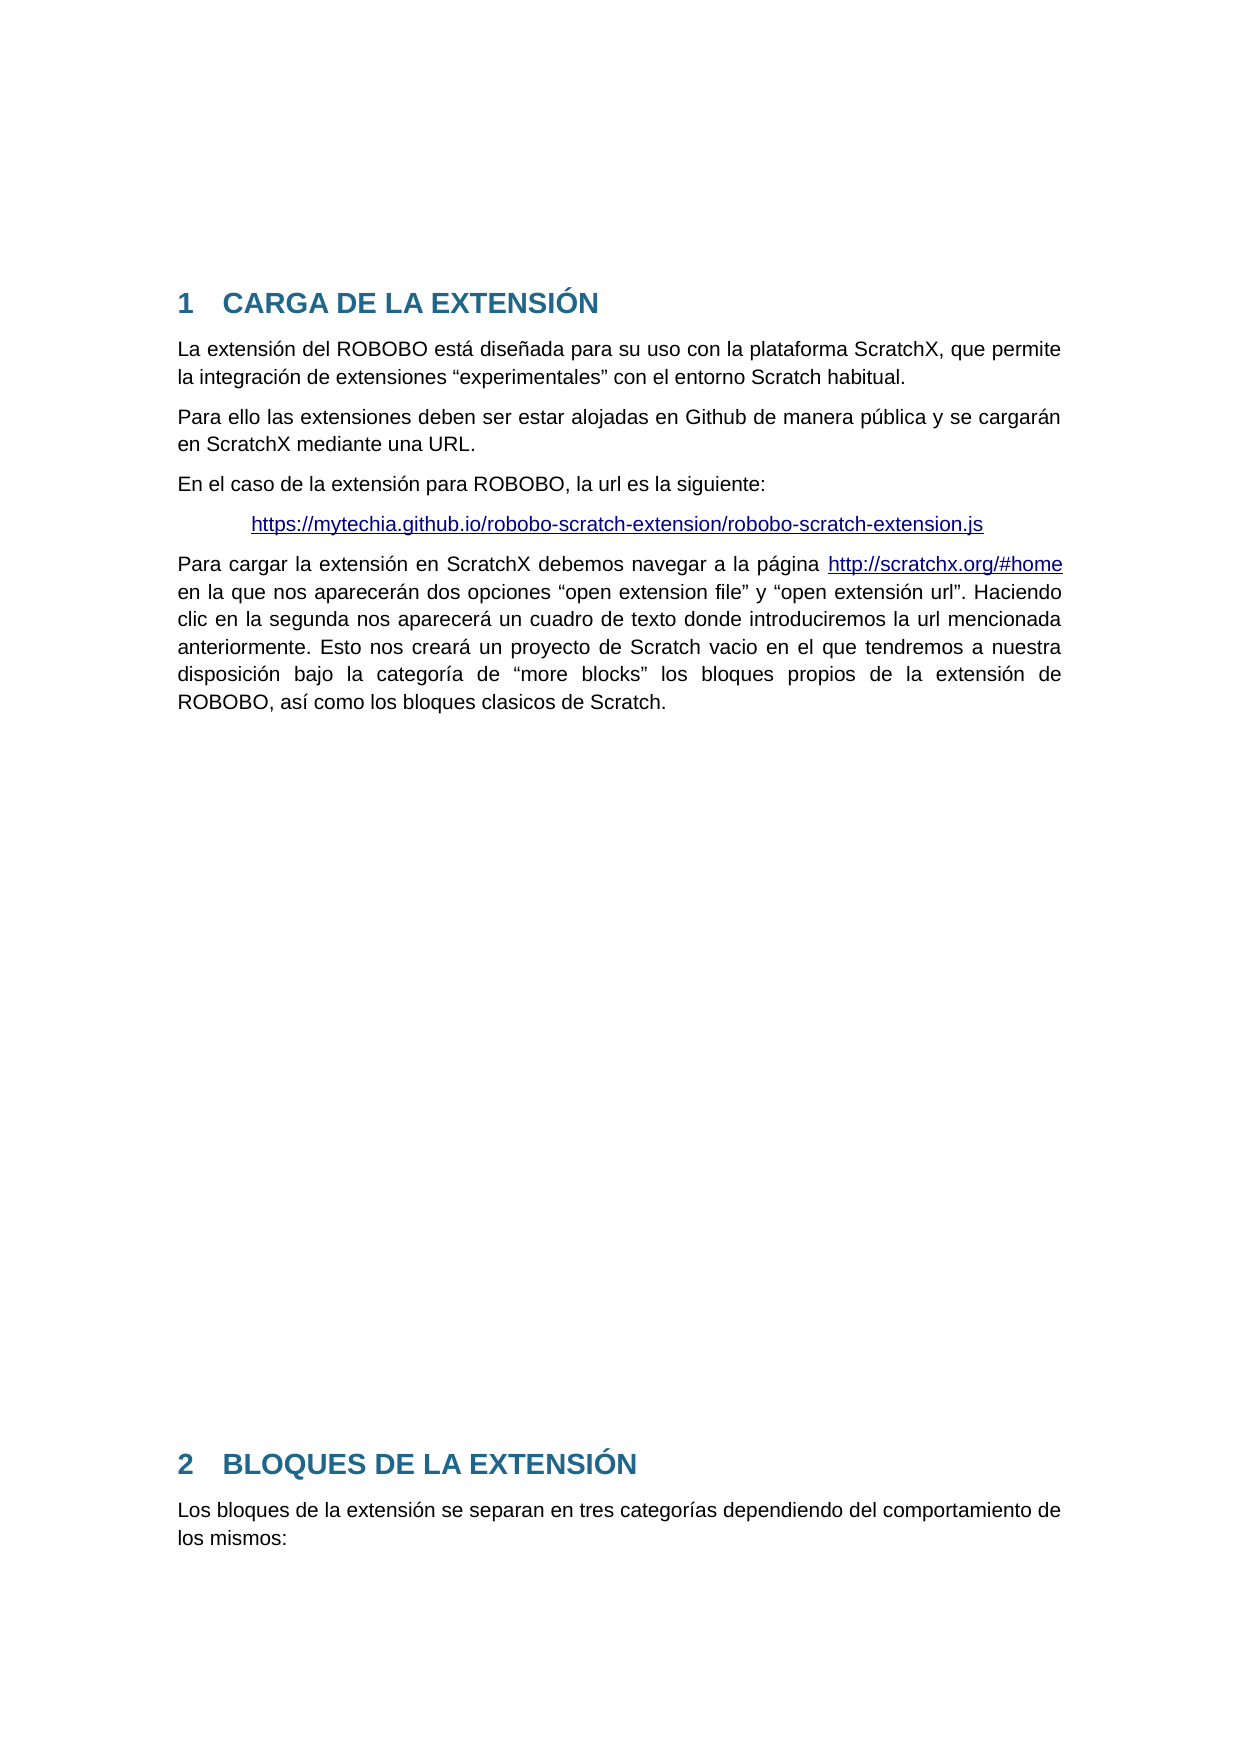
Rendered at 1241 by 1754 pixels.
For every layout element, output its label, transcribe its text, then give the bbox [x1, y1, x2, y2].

text En el caso de la extensión para ROBOBO, la url es la siguiente: [177, 472, 1063, 496]
text https://mytechia.github.io/robobo-scratch-extension/robobo-scratch-extension.js [177, 512, 1063, 536]
text La extensión del ROBOBO está diseñada para su uso con la plataforma ScratchX, que permite la integración de extensiones “experimentales” con el entorno Scratch habitual. [177, 337, 1063, 389]
subtitle Carga de la extensión [177, 286, 1063, 320]
text Para ello las extensiones deben ser estar alojadas en Github de manera pública y se cargarán en ScratchX mediante una URL. [177, 405, 1063, 456]
text Los bloques de la extensión se separan en tres categorías dependiendo del comportamiento de los mismos: [177, 1498, 1063, 1550]
subtitle Bloques de la extensión [177, 1447, 1063, 1481]
text Para cargar la extensión en ScratchX debemos navegar a la página http://scratchx.org/#home en la que nos aparecerán dos opciones “open extension file” y “open extensión url”. Haciendo clic en la segunda nos aparecerá un cuadro de texto donde introduciremos la url mencionada anteriormente. Esto nos creará un proyecto de Scratch vacio en el que tendremos a nuestra disposición bajo la categoría de “more blocks” los bloques propios de la extensión de ROBOBO, así como los bloques clasicos de Scratch. [177, 552, 1063, 714]
